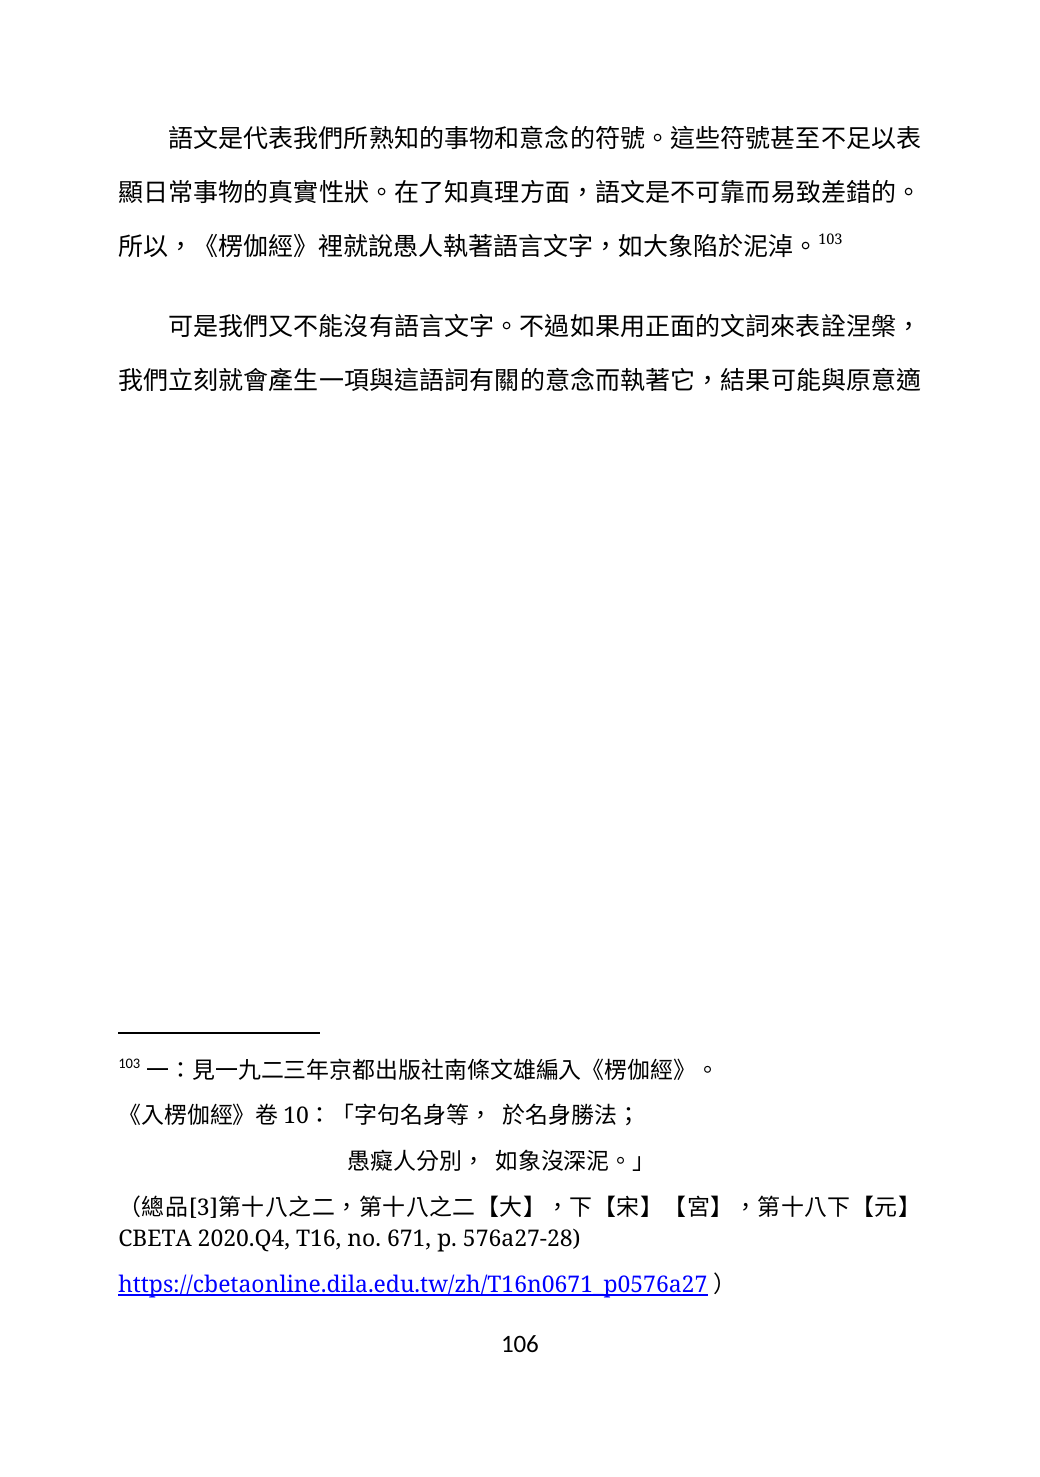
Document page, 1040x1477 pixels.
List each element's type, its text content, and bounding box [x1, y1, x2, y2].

text 一：見一九二三年京都出版社南條文雄編入《楞伽經》。 [118, 1052, 921, 1085]
text 愚癡人分別， 如象沒深泥。」 [118, 1143, 921, 1176]
text https://cbetaonline.dila.edu.tw/zh/T16n0671_p0576a27 ） [118, 1266, 921, 1299]
text 可是我們又不能沒有語言文字。不過如果用正面的文詞來表詮涅槃，我們立刻就會產生一項與這語詞有關的意念而執著它，結果可能與原意適 [118, 306, 921, 451]
text 《入楞伽經》卷10：「字句名身等， 於名身勝法； [118, 1097, 921, 1131]
text 語文是代表我們所熟知的事物和意念的符號。這些符號甚至不足以表顯日常事物的真實性狀。在了知真理方面，語文是不可靠而易致差錯的。所以，《楞伽經》裡就說愚人執著語言文字，如大象陷於泥淖。 [118, 118, 921, 263]
text （總品[3]第十八之二，第十八之二【大】，下【宋】【宮】，第十八下【元】；CBETA 2020.Q4, T16, no. 671, p. 576a27-28) [118, 1189, 921, 1253]
